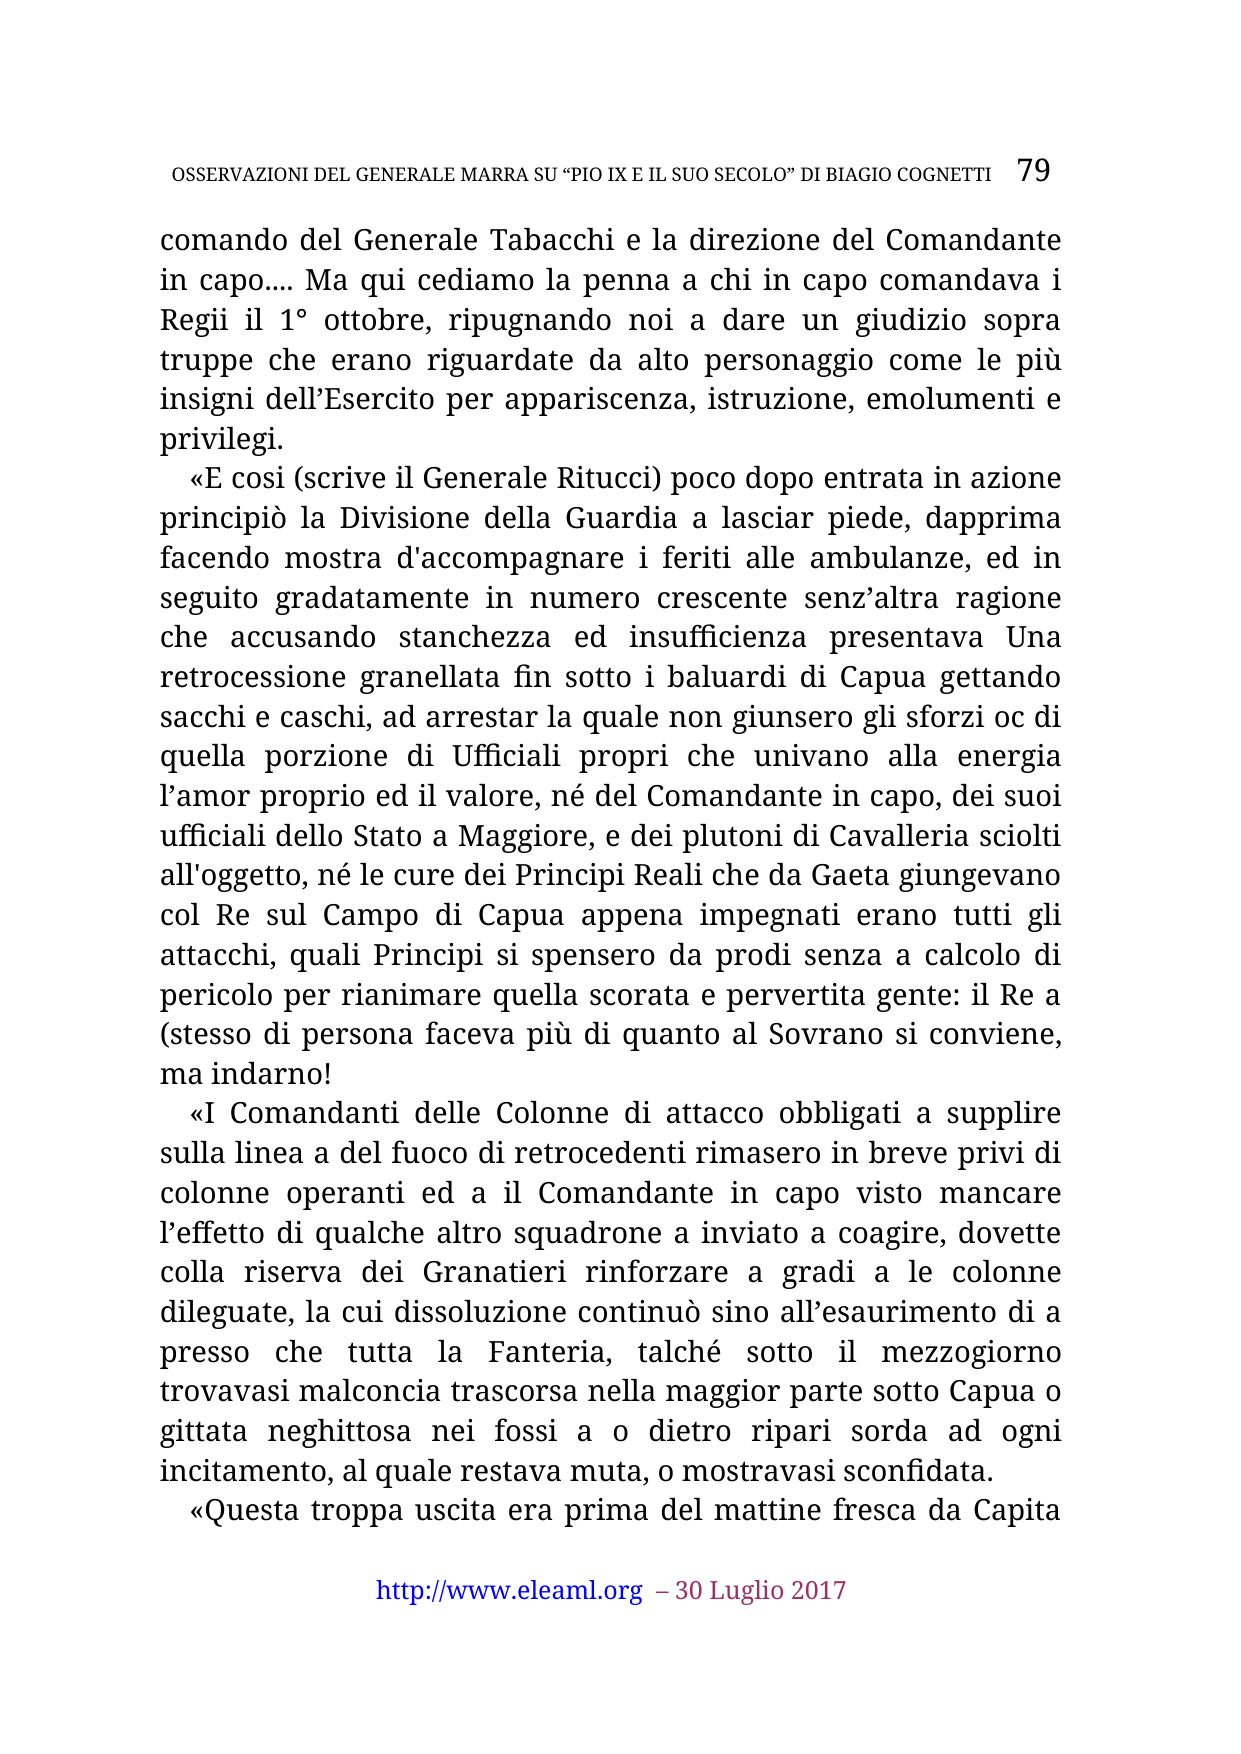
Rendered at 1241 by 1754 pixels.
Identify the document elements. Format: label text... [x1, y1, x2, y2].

text «E cosi (scrive il Generale Ritucci) poco dopo entrata in azione principiò la Divisione della Guardia a lasciar piede, dapprima facendo mostra d'accompagnare i feriti alle ambulanze, ed in seguito gradatamente in numero crescente senz’altra ragione che accusando stanchezza ed insufficienza presentava Una retrocessione granellata fin sotto i baluardi di Capua gettando sacchi e caschi, ad arrestar la quale non giunsero gli sforzi oc di quella porzione di Ufficiali propri che univano alla energia l’amor proprio ed il valore, né del Comandante in capo, dei suoi ufficiali dello Stato a Maggiore, e dei plutoni di Cavalleria sciolti all'oggetto, né le cure dei Principi Reali che da Gaeta giungevano col Re sul Campo di Capua appena impegnati erano tutti gli attacchi, quali Principi si spensero da prodi senza a calcolo di pericolo per rianimare quella scorata e pervertita gente: il Re a (stesso di persona faceva più di quanto al Sovrano si conviene, ma indarno! [159, 458, 1063, 1093]
text «I Comandanti delle Colonne di attacco obbligati a supplire sulla linea a del fuoco di retrocedenti rimasero in breve privi di colonne operanti ed a il Comandante in capo visto mancare l’effetto di qualche altro squadrone a inviato a coagire, dovette colla riserva dei Granatieri rinforzare a gradi a le colonne dileguate, la cui dissoluzione continuò sino all’esaurimento di a presso che tutta la Fanteria, talché sotto il mezzogiorno trovavasi malconcia trascorsa nella maggior parte sotto Capua o gittata neghittosa nei fossi a o dietro ripari sorda ad ogni incitamento, al quale restava muta, o mostravasi sconfidata. [159, 1093, 1063, 1490]
text comando del Generale Tabacchi e la direzione del Comandante in capo.... Ma qui cediamo la penna a chi in capo comandava i Regii il 1° ottobre, ripugnando noi a dare un giudizio sopra truppe che erano riguardate da alto personaggio come le più insigni dell’Esercito per appariscenza, istruzione, emolumenti e privilegi. [159, 220, 1063, 458]
text «Questa troppa uscita era prima del mattine fresca da Capita [159, 1490, 1063, 1529]
